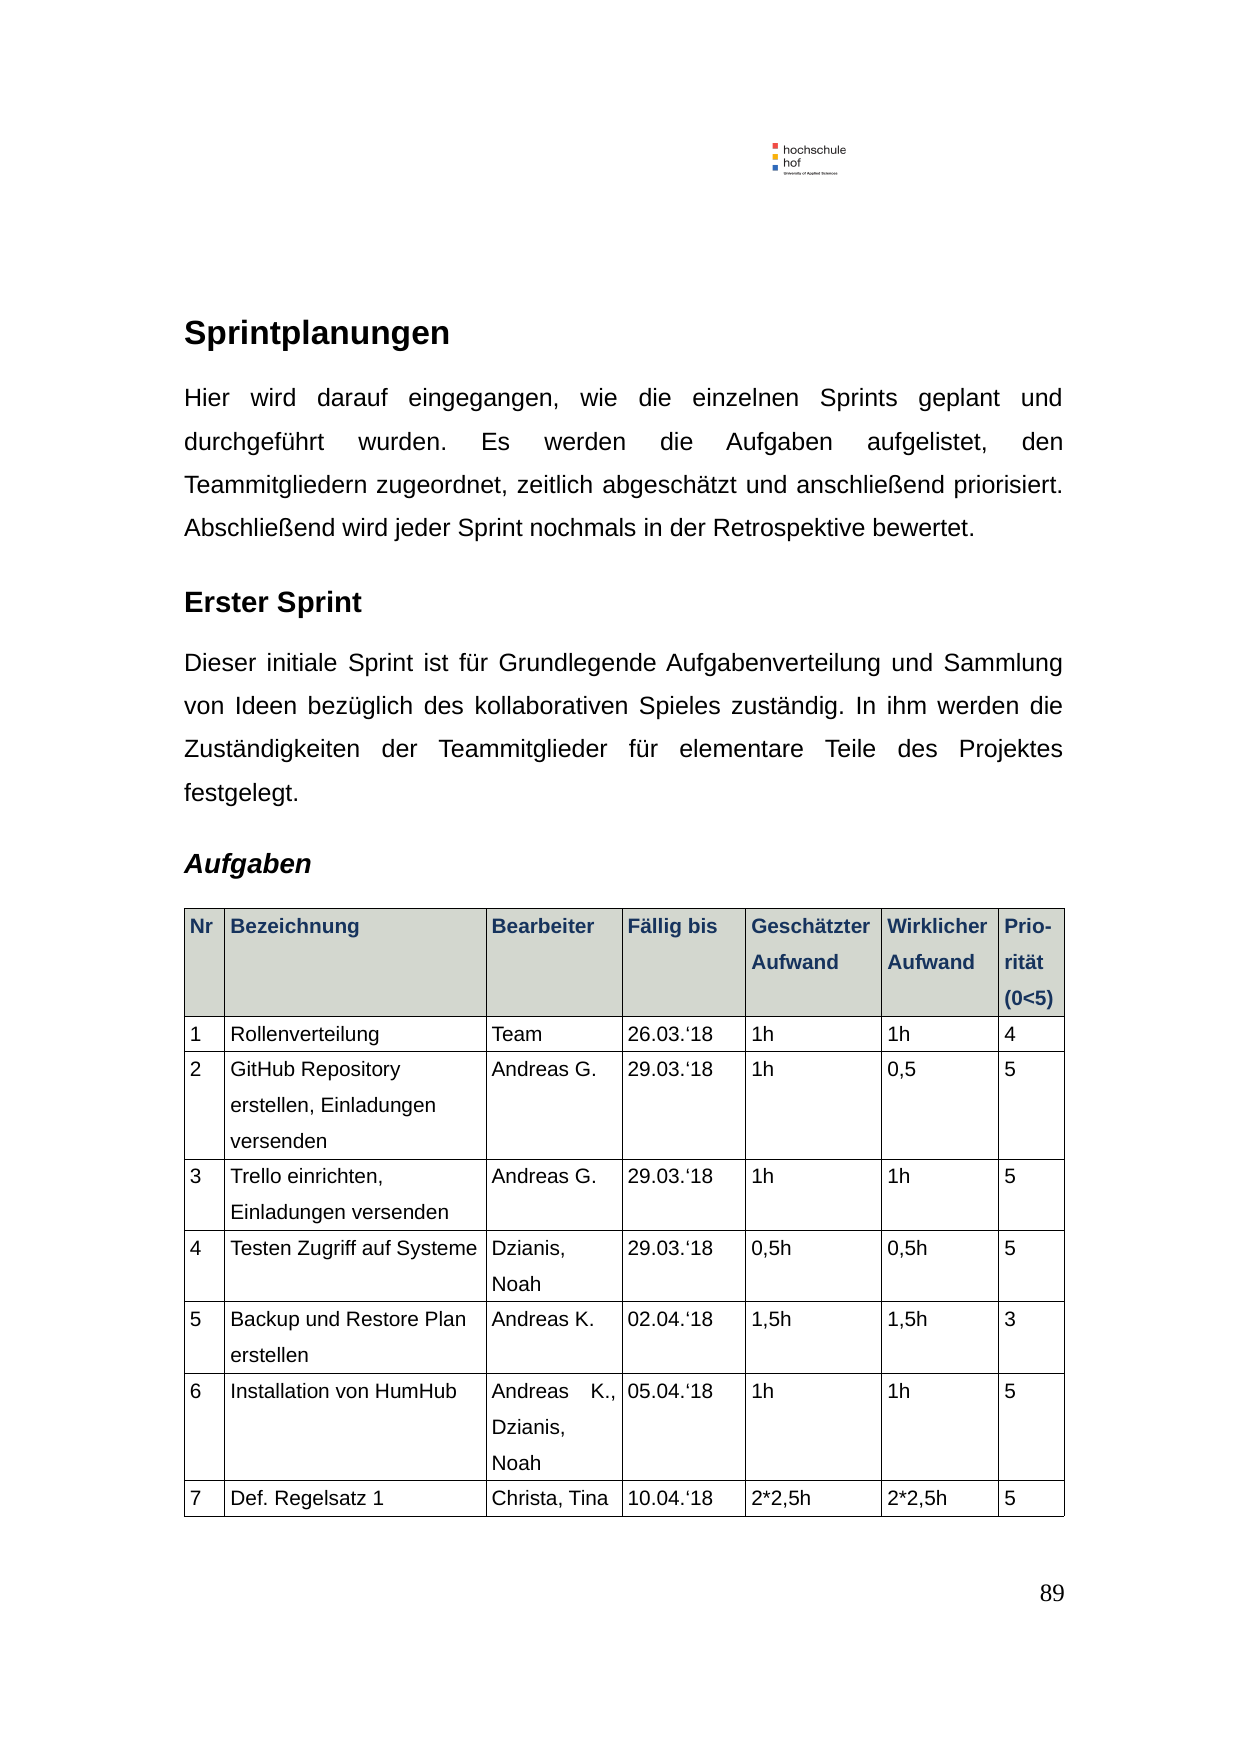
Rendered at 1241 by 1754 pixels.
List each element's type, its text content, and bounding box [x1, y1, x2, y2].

table_cell 02.04.‘18 [623, 1302, 745, 1373]
table_cell 1h [746, 1017, 881, 1051]
table_cell 2*2,5h [882, 1481, 998, 1516]
table_cell 29.03.‘18 [623, 1231, 745, 1301]
table_cell 1h [882, 1374, 998, 1480]
table_cell 2 [185, 1052, 224, 1158]
table_header Bearbeiter [487, 909, 622, 1016]
table_cell 0,5h [882, 1231, 998, 1301]
table_cell 1 [185, 1017, 224, 1051]
table_cell 4 [999, 1017, 1064, 1051]
table_cell Rollenverteilung [225, 1017, 486, 1051]
table_cell 6 [185, 1374, 224, 1480]
table_cell Andreas G. [487, 1052, 622, 1158]
table_header Fällig bis [623, 909, 745, 1016]
table_cell Andreas K. [487, 1302, 622, 1373]
table_cell 5 [999, 1481, 1064, 1516]
table_cell Trello einrichten, Einladungen versenden [225, 1160, 486, 1230]
table_cell 1,5h [746, 1302, 881, 1373]
table_cell Andreas K., Dzianis, Noah [487, 1374, 622, 1480]
table_cell 10.04.‘18 [623, 1481, 745, 1516]
table_cell 26.03.‘18 [623, 1017, 745, 1051]
table_cell 29.03.‘18 [623, 1160, 745, 1230]
table_cell 5 [185, 1302, 224, 1373]
subtitle Aufgaben [184, 848, 1064, 880]
subtitle Sprintplanungen [184, 313, 1064, 352]
table_cell GitHub Repository erstellen, Einladungen versenden [225, 1052, 486, 1158]
table_header Nr [185, 909, 224, 1016]
table_cell Andreas G. [487, 1160, 622, 1230]
table_cell 5 [999, 1374, 1064, 1480]
table_cell Team [487, 1017, 622, 1051]
text Hier wird darauf eingegangen, wie die einzelnen Sprints geplant und durchgeführt wurden. Es werden die Aufgaben aufgelistet, den Teammitgliedern zugeordnet, zeitlich abgeschätzt und anschließend priorisiert. Abschließend wird jeder Sprint nochmals in der Retrospektive bewertet. [184, 383, 1064, 542]
table_header Geschätzter Aufwand [746, 909, 881, 1016]
table_cell 5 [999, 1160, 1064, 1230]
table_cell Def. Regelsatz 1 [225, 1481, 486, 1516]
table_cell 2*2,5h [746, 1481, 881, 1516]
table_cell 0,5h [746, 1231, 881, 1301]
table_header Prio-rität (0<5) [999, 909, 1064, 1016]
table_cell 4 [185, 1231, 224, 1301]
table_cell 1h [746, 1160, 881, 1230]
table_cell 1h [746, 1052, 881, 1158]
picture [772, 143, 846, 175]
table_cell Dzianis, Noah [487, 1231, 622, 1301]
table_cell 1h [882, 1017, 998, 1051]
text Dieser initiale Sprint ist für Grundlegende Aufgabenverteilung und Sammlung von Ideen bezüglich des kollaborativen Spieles zuständig. In ihm werden die Zuständigkeiten der Teammitglieder für elementare Teile des Projektes festgelegt. [184, 648, 1064, 806]
table_cell 5 [999, 1231, 1064, 1301]
table_cell Christa, Tina [487, 1481, 622, 1516]
table_header Bezeichnung [225, 909, 486, 1016]
table_cell Testen Zugriff auf Systeme [225, 1231, 486, 1301]
table_cell Installation von HumHub [225, 1374, 486, 1480]
subtitle Erster Sprint [184, 585, 1064, 619]
table_cell 1h [882, 1160, 998, 1230]
table_header Wirklicher Aufwand [882, 909, 998, 1016]
table_cell 7 [185, 1481, 224, 1516]
table_cell 29.03.‘18 [623, 1052, 745, 1158]
table_cell 05.04.‘18 [623, 1374, 745, 1480]
table_cell 0,5 [882, 1052, 998, 1158]
table_cell 1,5h [882, 1302, 998, 1373]
table_cell Backup und Restore Plan erstellen [225, 1302, 486, 1373]
table_cell 5 [999, 1052, 1064, 1158]
table_cell 3 [999, 1302, 1064, 1373]
table_cell 3 [185, 1160, 224, 1230]
table_cell 1h [746, 1374, 881, 1480]
